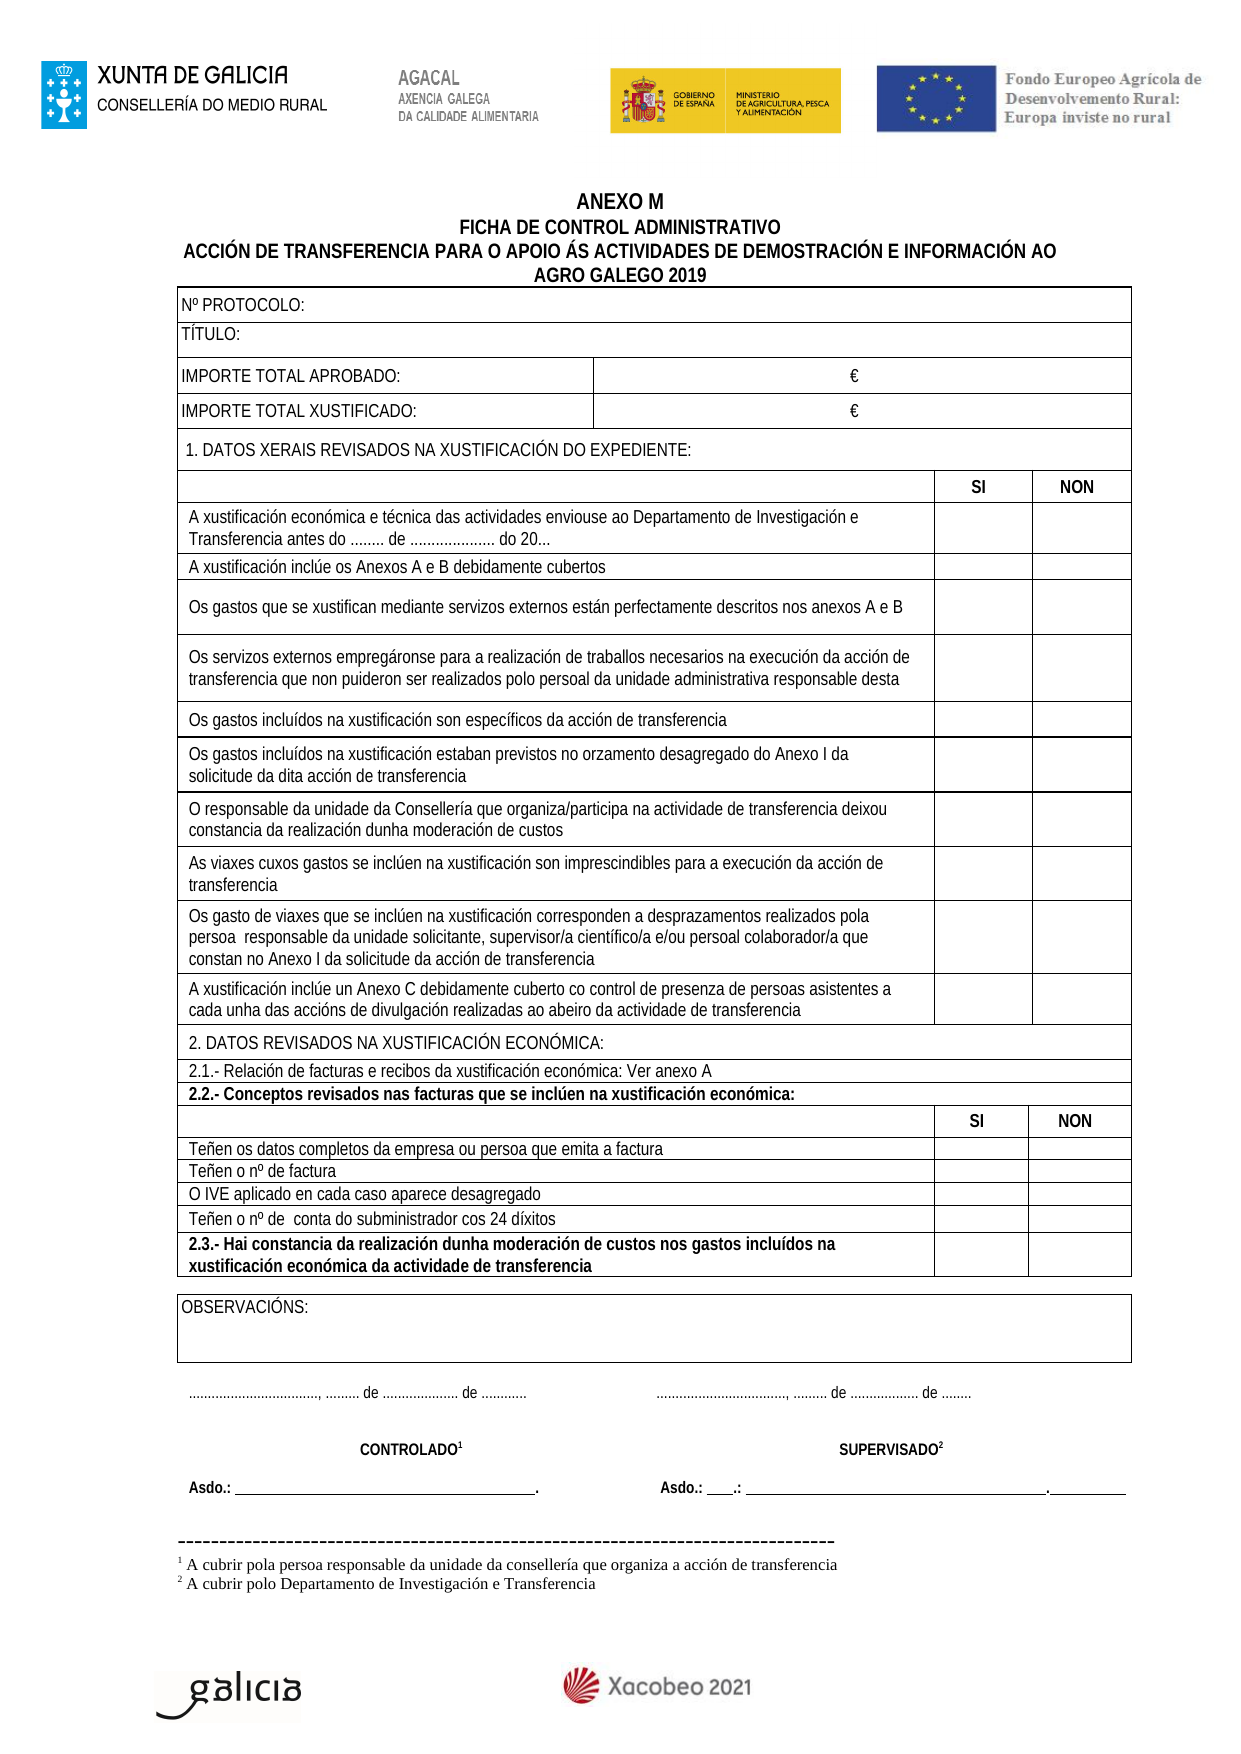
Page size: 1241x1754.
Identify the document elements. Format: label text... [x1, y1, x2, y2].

table_cell 2.3.- Hai constancia da realización dunha moderación de custos nos gastos incluídos na xustificación económica da actividade de transferencia [178, 1233, 934, 1276]
table_cell As viaxes cuxos gastos se inclúen na xustificación son imprescindibles para a execución da acción de transferencia [178, 847, 934, 900]
subtitle FICHA DE CONTROL ADMINISTRATIVO [177, 214, 1063, 238]
picture [561, 1662, 754, 1707]
text 1 A cubrir pola persoa responsable da unidade da consellería que organiza a acción de transferencia [177, 1554, 1063, 1573]
table_cell A xustificación inclúe un Anexo C debidamente cuberto co control de presenza de persoas asistentes a cada unha das accións de divulgación realizadas ao abeiro da actividade de transferencia [178, 974, 934, 1024]
table_cell 2.1.- Relación de facturas e recibos da xustificación económica: Ver anexo A [178, 1060, 1131, 1082]
table_cell 1. DATOS XERAIS REVISADOS NA XUSTIFICACIÓN DO EXPEDIENTE: [178, 429, 1131, 469]
table_cell SUPERVISADO2 Asdo.: .: . [645, 1420, 1137, 1497]
table_cell Os gasto de viaxes que se inclúen na xustificación corresponden a desprazamentos realizados pola persoa responsable da unidade solicitante, supervisor/a científico/a e/ou persoal colaborador/a que constan no Anexo I da solicitude da acción de transferencia [178, 901, 934, 973]
table_cell [935, 503, 1032, 552]
table_cell [1033, 580, 1131, 634]
table_cell Teñen os datos completos da empresa ou persoa que emita a factura [178, 1138, 934, 1159]
table_header .................................., ......... de .................... de ............ [177, 1383, 645, 1420]
table_cell NON [1029, 1106, 1131, 1137]
table_cell CONTROLADO1 Asdo.: . [177, 1420, 645, 1497]
table_cell Os gastos incluídos na xustificación son específicos da acción de transferencia [178, 702, 934, 736]
table_cell Teñen o nº de factura [178, 1160, 934, 1182]
table_cell [935, 580, 1032, 634]
picture [389, 58, 557, 134]
table_cell A xustificación inclúe os Anexos A e B debidamente cubertos [178, 554, 934, 579]
table_cell [1033, 635, 1131, 701]
table_cell SI [935, 1106, 1028, 1137]
text 2 A cubrir polo Departamento de Investigación e Transferencia [177, 1573, 1063, 1593]
table_cell IMPORTE TOTAL APROBADO: [178, 358, 593, 393]
table_cell [1029, 1233, 1131, 1276]
table_cell Os gastos que se xustifican mediante servizos externos están perfectamente descritos nos anexos A e B [178, 580, 934, 634]
table_header .................................., ......... de .................. de ........ [645, 1383, 1137, 1420]
table_cell [1029, 1206, 1131, 1232]
table_cell [935, 847, 1032, 900]
table_cell 2. DATOS REVISADOS NA XUSTIFICACIÓN ECONÓMICA: [178, 1025, 1131, 1059]
picture [88, 61, 327, 129]
table_cell [1126, 1277, 1132, 1294]
table_cell SI [935, 471, 1032, 502]
table_cell [935, 635, 1032, 701]
picture [153, 1671, 301, 1723]
table_cell 2.2.- Conceptos revisados nas facturas que se inclúen na xustificación económica: [178, 1083, 1131, 1104]
table_cell [935, 1206, 1028, 1232]
table_cell [178, 1106, 934, 1137]
table_cell TÍTULO: [178, 323, 1131, 357]
table_cell [1033, 554, 1131, 579]
table_cell Os gastos incluídos na xustificación estaban previstos no orzamento desagregado do Anexo I da solicitude da dita acción de transferencia [178, 738, 934, 791]
table_cell [178, 471, 934, 502]
table_cell [935, 738, 1032, 791]
table_cell [1029, 1183, 1131, 1204]
table_cell [1033, 901, 1131, 973]
table_cell [935, 1233, 1028, 1276]
table_cell [935, 974, 1032, 1024]
table_header Nº PROTOCOLO: [178, 288, 1131, 322]
table_cell [935, 793, 1032, 846]
table_cell [1033, 847, 1131, 900]
table_cell Teñen o nº de conta do subministrador cos 24 díxitos [178, 1206, 934, 1232]
subtitle ACCIÓN DE TRANSFERENCIA PARA O APOIO ÁS ACTIVIDADES DE DEMOSTRACIÓN E INFORMACIÓN AO AGRO GALEGO 2019 [177, 238, 1063, 286]
text ------------------------------------------------------------------------------- [177, 1526, 1063, 1554]
table_cell € [594, 358, 1131, 393]
table_cell [1029, 1138, 1131, 1159]
table_cell [935, 1183, 1028, 1204]
table_cell Os servizos externos empregáronse para a realización de traballos necesarios na execución da acción de transferencia que non puideron ser realizados polo persoal da unidade administrativa responsable desta [178, 635, 934, 701]
table_cell [935, 1138, 1028, 1159]
table_cell OBSERVACIÓNS: [178, 1295, 1131, 1362]
table_cell NON [1033, 471, 1131, 502]
table_cell [177, 1277, 1121, 1294]
table_cell [935, 901, 1032, 973]
table_cell [935, 702, 1032, 736]
table_cell [935, 1160, 1028, 1182]
table_cell O responsable da unidade da Consellería que organiza/participa na actividade de transferencia deixou constancia da realización dunha moderación de custos [178, 793, 934, 846]
table_cell [1033, 793, 1131, 846]
table_cell A xustificación económica e técnica das actividades enviouse ao Departamento de Investigación e Transferencia antes do ........ de .................... do 20... [178, 503, 934, 552]
table_cell [1033, 738, 1131, 791]
table_cell IMPORTE TOTAL XUSTIFICADO: [178, 394, 593, 428]
list ANEXO M [177, 188, 1063, 214]
table_cell O IVE aplicado en cada caso aparece desagregado [178, 1183, 934, 1204]
table_cell [1029, 1160, 1131, 1182]
picture [57, 90, 71, 122]
table_cell [1033, 503, 1131, 552]
picture [574, 23, 1215, 178]
table_cell [1033, 974, 1131, 1024]
table_cell € [594, 394, 1131, 428]
table_cell [1033, 702, 1131, 736]
table_cell [935, 554, 1032, 579]
table_cell [1121, 1277, 1126, 1294]
